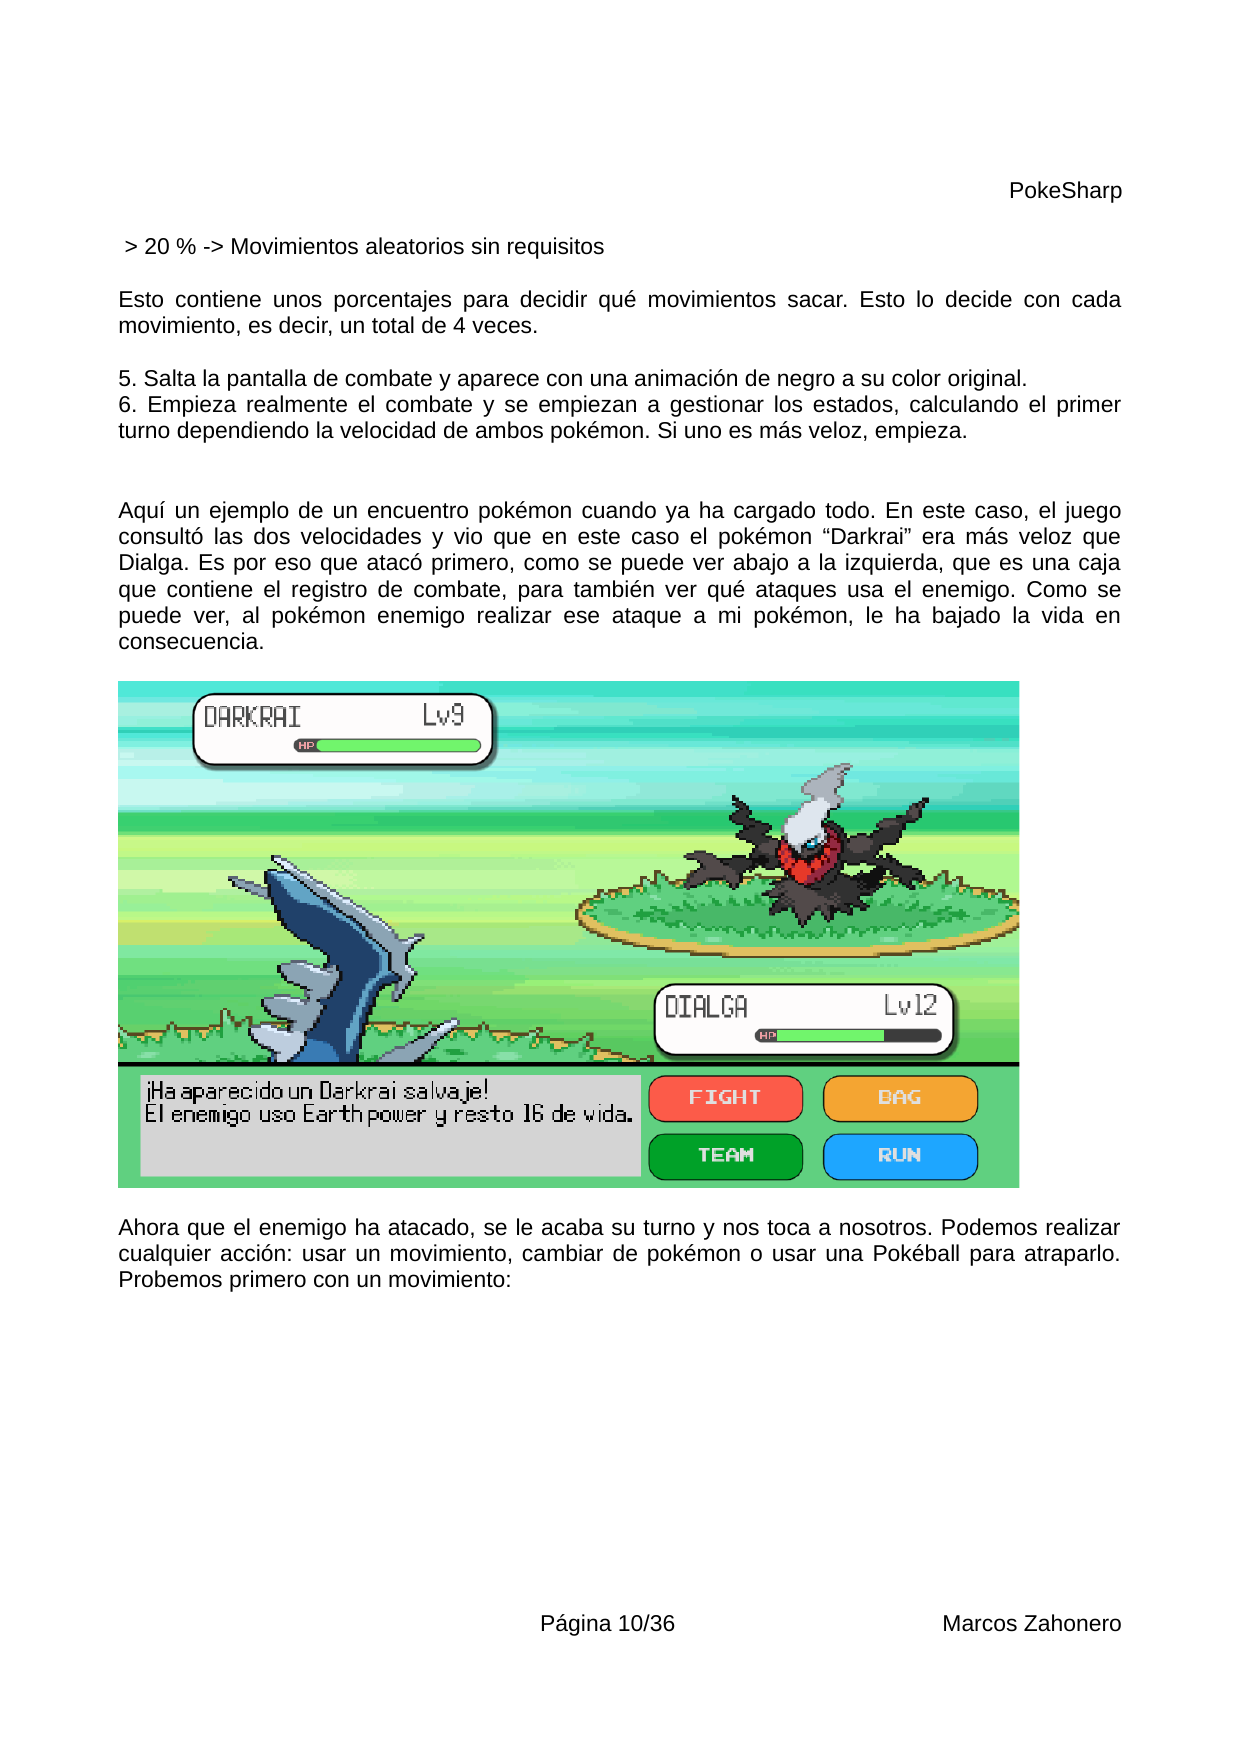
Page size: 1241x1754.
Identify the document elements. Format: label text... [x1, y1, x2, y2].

text 5. Salta la pantalla de combate y aparece con una animación de negro a su color original. [118, 365, 1122, 391]
text Ahora que el enemigo ha atacado, se le acaba su turno y nos toca a nosotros. Podemos realizar cualquier acción: usar un movimiento, cambiar de pokémon o usar una Pokéball para atraparlo. Probemos primero con un movimiento: [118, 1214, 1122, 1293]
text > 20 % -> Movimientos aleatorios sin requisitos [118, 233, 1122, 259]
text Esto contiene unos porcentajes para decidir qué movimientos sacar. Esto lo decide con cada movimiento, es decir, un total de 4 veces. [118, 286, 1122, 338]
picture [118, 681, 1020, 1188]
text Aquí un ejemplo de un encuentro pokémon cuando ya ha cargado todo. En este caso, el juego consultó las dos velocidades y vio que en este caso el pokémon “Darkrai” era más veloz que Dialga. Es por eso que atacó primero, como se puede ver abajo a la izquierda, que es una caja que contiene el registro de combate, para también ver qué ataques usa el enemigo. Como se puede ver, al pokémon enemigo realizar ese ataque a mi pokémon, le ha bajado la vida en consecuencia. [118, 497, 1122, 655]
text 6. Empieza realmente el combate y se empiezan a gestionar los estados, calculando el primer turno dependiendo la velocidad de ambos pokémon. Si uno es más veloz, empieza. [118, 391, 1122, 444]
